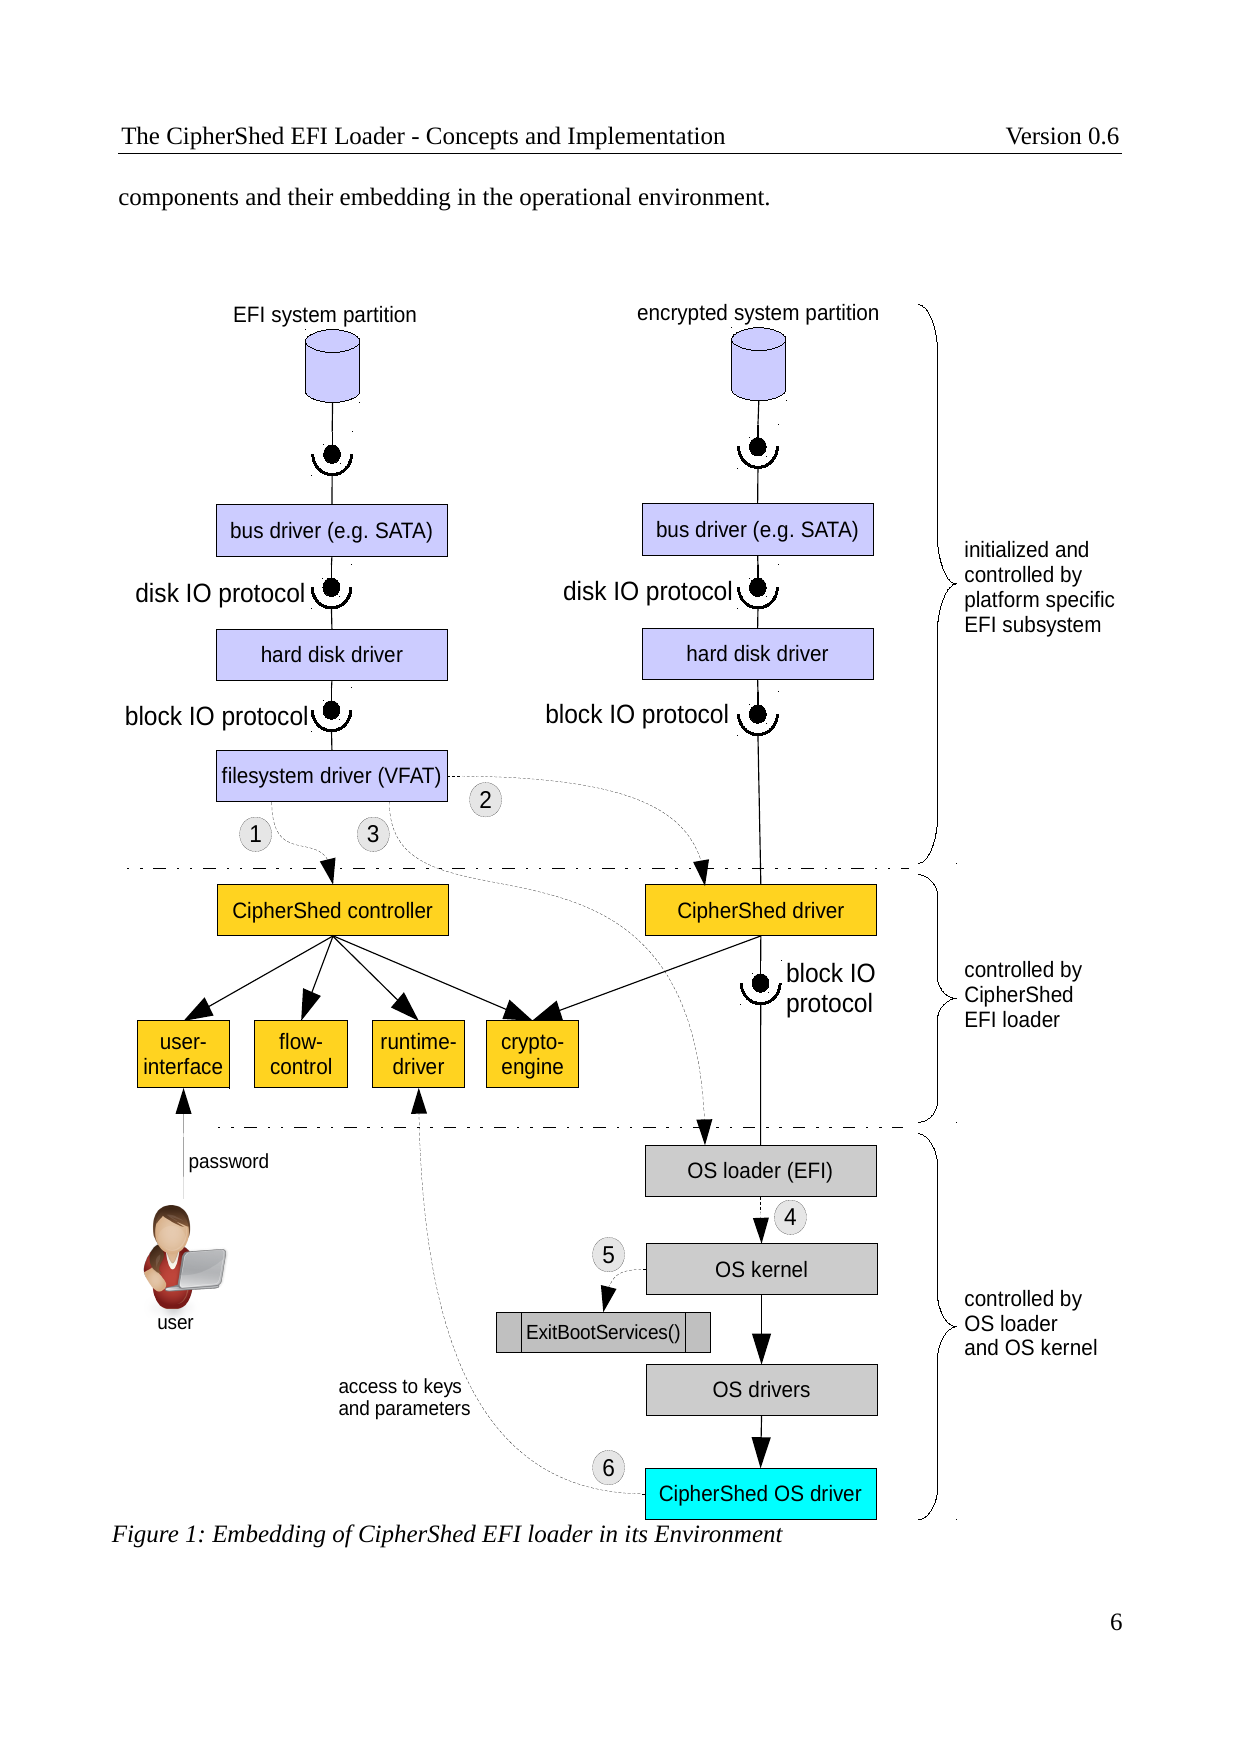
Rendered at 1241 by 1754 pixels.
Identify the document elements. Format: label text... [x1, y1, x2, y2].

text Figure 1: Embedding of CipherShed EFI loader in its Environment [112, 1519, 1129, 1548]
text components and their embedding in the operational environment. [118, 182, 1122, 211]
